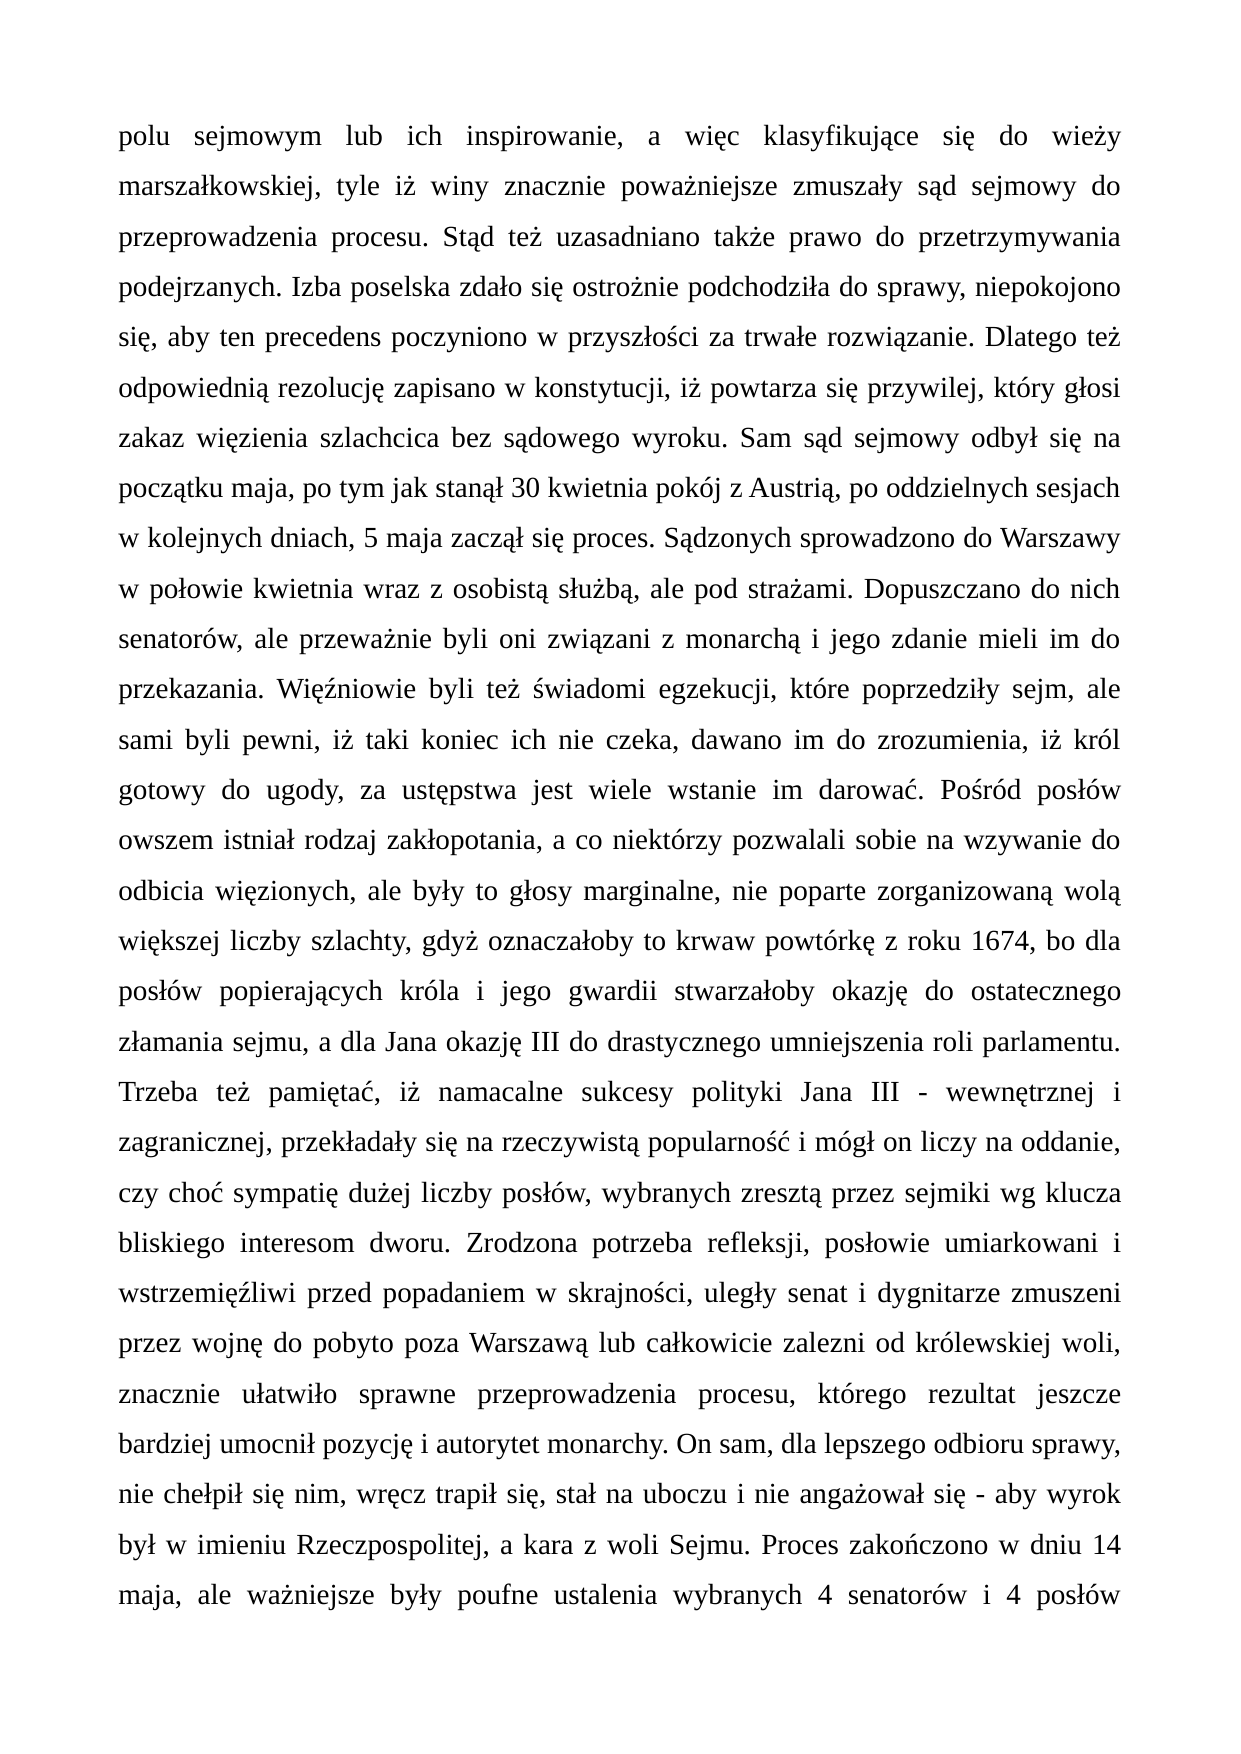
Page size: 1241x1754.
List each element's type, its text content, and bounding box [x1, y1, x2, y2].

text polu sejmowym lub ich inspirowanie, a więc klasyfikujące się do wieży marszałkowskiej, tyle iż winy znacznie poważniejsze zmuszały sąd sejmowy do przeprowadzenia procesu. Stąd też uzasadniano także prawo do przetrzymywania podejrzanych. Izba poselska zdało się ostrożnie podchodziła do sprawy, niepokojono się, aby ten precedens poczyniono w przyszłości za trwałe rozwiązanie. Dlatego też odpowiednią rezolucję zapisano w konstytucji, iż powtarza się przywilej, który głosi zakaz więzienia szlachcica bez sądowego wyroku. Sam sąd sejmowy odbył się na początku maja, po tym jak stanął 30 kwietnia pokój z Austrią, po oddzielnych sesjach w kolejnych dniach, 5 maja zaczął się proces. Sądzonych sprowadzono do Warszawy w połowie kwietnia wraz z osobistą służbą, ale pod strażami. Dopuszczano do nich senatorów, ale przeważnie byli oni związani z monarchą i jego zdanie mieli im do przekazania. Więźniowie byli też świadomi egzekucji, które poprzedziły sejm, ale sami byli pewni, iż taki koniec ich nie czeka, dawano im do zrozumienia, iż król gotowy do ugody, za ustępstwa jest wiele wstanie im darować. Pośród posłów owszem istniał rodzaj zakłopotania, a co niektórzy pozwalali sobie na wzywanie do odbicia więzionych, ale były to głosy marginalne, nie poparte zorganizowaną wolą większej liczby szlachty, gdyż oznaczałoby to krwaw powtórkę z roku 1674, bo dla posłów popierających króla i jego gwardii stwarzałoby okazję do ostatecznego złamania sejmu, a dla Jana okazję III do drastycznego umniejszenia roli parlamentu. Trzeba też pamiętać, iż namacalne sukcesy polityki Jana III - wewnętrznej i zagranicznej, przekładały się na rzeczywistą popularność i mógł on liczy na oddanie, czy choć sympatię dużej liczby posłów, wybranych zresztą przez sejmiki wg klucza bliskiego interesom dworu. Zrodzona potrzeba refleksji, posłowie umiarkowani i wstrzemięźliwi przed popadaniem w skrajności, uległy senat i dygnitarze zmuszeni przez wojnę do pobyto poza Warszawą lub całkowicie zalezni od królewskiej woli, znacznie ułatwiło sprawne przeprowadzenia procesu, którego rezultat jeszcze bardziej umocnił pozycję i autorytet monarchy. On sam, dla lepszego odbioru sprawy, nie chełpił się nim, wręcz trapił się, stał na uboczu i nie angażował się - aby wyrok był w imieniu Rzeczpospolitej, a kara z woli Sejmu. Proces zakończono w dniu 14 maja, ale ważniejsze były poufne ustalenia wybranych 4 senatorów i 4 posłów [118, 118, 1122, 1611]
